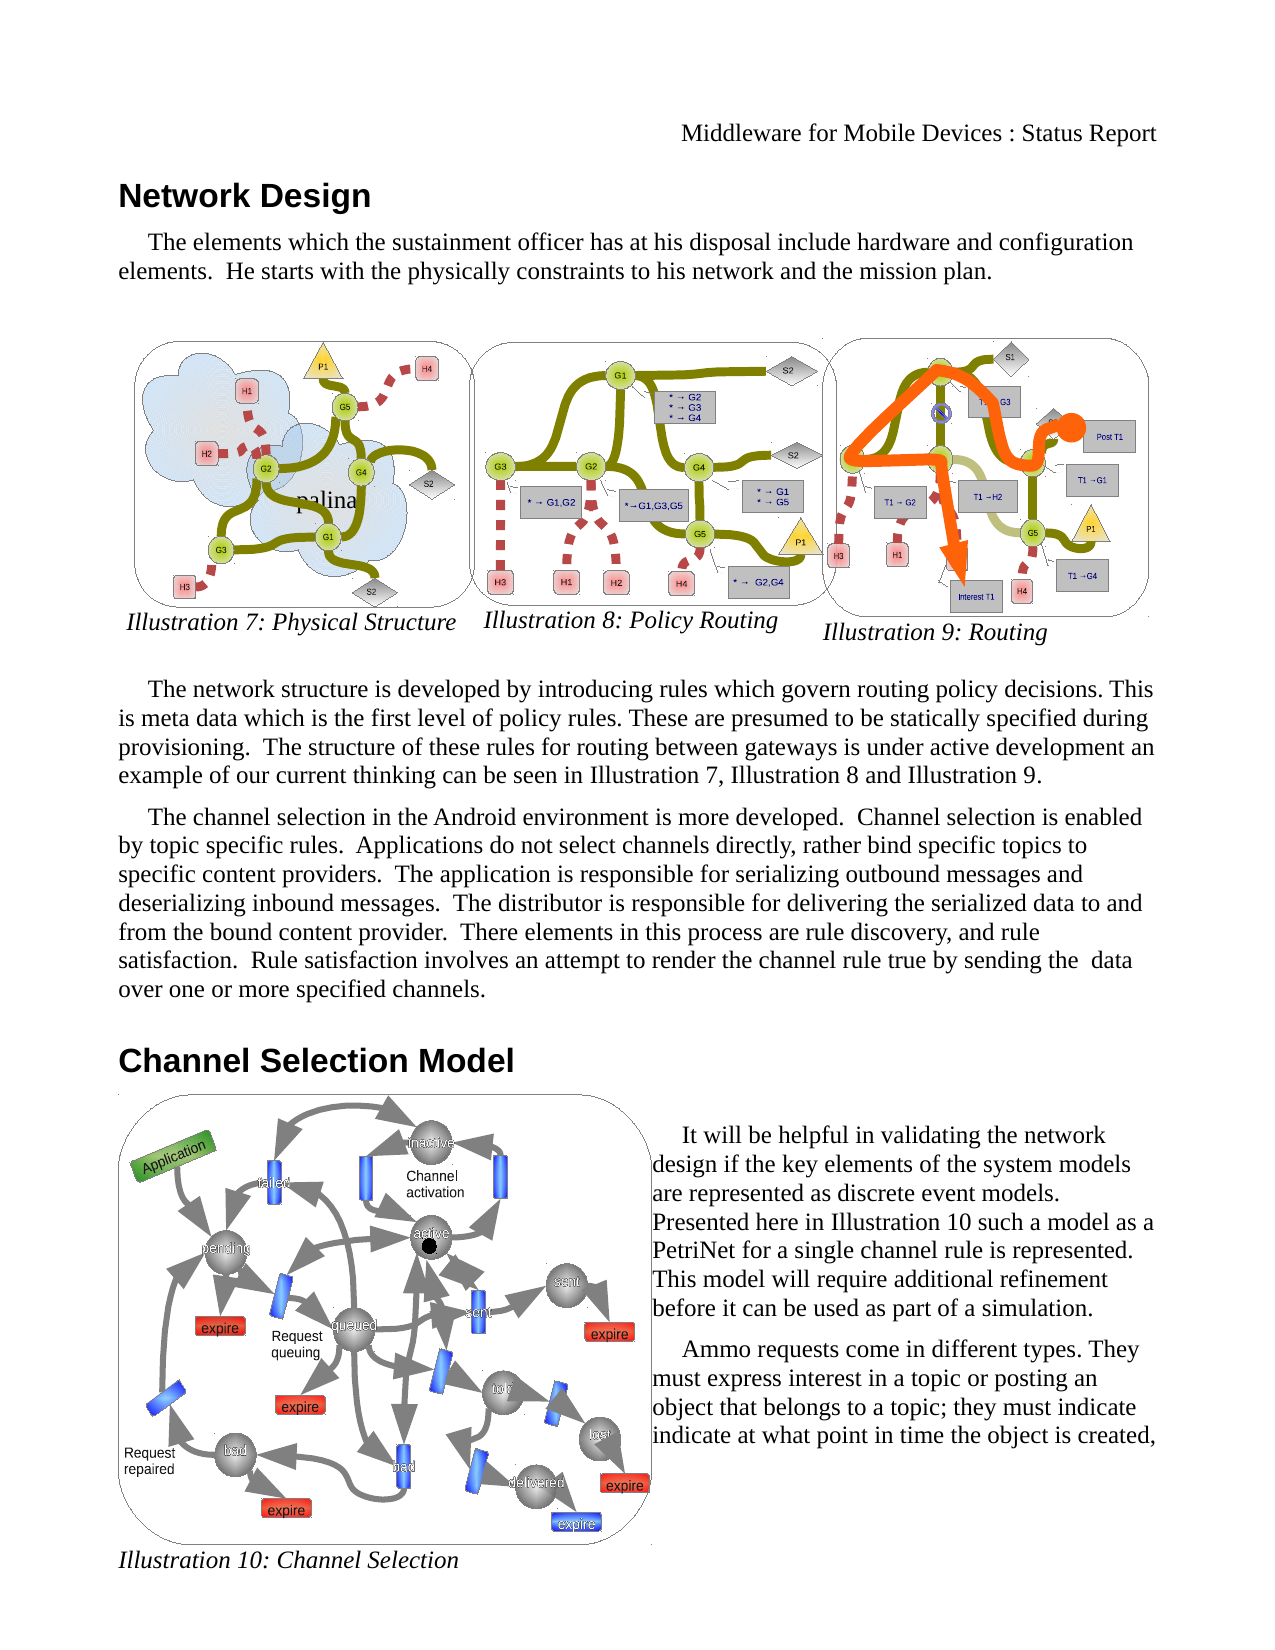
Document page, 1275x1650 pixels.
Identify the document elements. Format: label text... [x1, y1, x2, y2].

text Illustration 8: Policy Routing [483, 355, 823, 634]
text The elements which the sustainment officer has at his disposal include hardware and configuration elements. He starts with the physically constraints to his network and the mission plan. [118, 227, 1157, 285]
subtitle Network Design [118, 176, 1157, 215]
text Illustration 10: Channel Selection [118, 1107, 652, 1573]
text Ammo requests come in different types. They must express interest in a topic or posting an object that belongs to a topic; they must indicate indicate at what point in time the object is created, [652, 1334, 1157, 1449]
subtitle Channel Selection Model [118, 1040, 1157, 1079]
text Illustration 7: Physical Structure [126, 354, 483, 636]
text The network structure is developed by introducing rules which govern routing policy decisions. This is meta data which is the first level of policy rules. These are presumed to be statically specified during provisioning. The structure of these rules for routing between gateways is under active development an example of our current thinking can be seen in Illustration 7, Illustration 8 and Illustration 9. [118, 674, 1157, 789]
text Illustration 9: Routing [823, 351, 1149, 645]
text The channel selection in the Android environment is more developed. Channel selection is enabled by topic specific rules. Applications do not select channels directly, rather bind specific topics to specific content providers. The application is responsible for serializing outbound messages and deserializing inbound messages. The distributor is responsible for delivering the serialized data to and from the bound content provider. There elements in this process are rule discovery, and rule satisfaction. Rule satisfaction involves an attempt to render the channel rule true by sending the data over one or more specified channels. [118, 802, 1157, 1003]
text It will be helpful in validating the network design if the key elements of the system models are represented as discrete event models. Presented here in Illustration 10 such a model as a PetriNet for a single channel rule is represented. This model will require additional refinement before it can be used as part of a simulation. [652, 1120, 1157, 1322]
